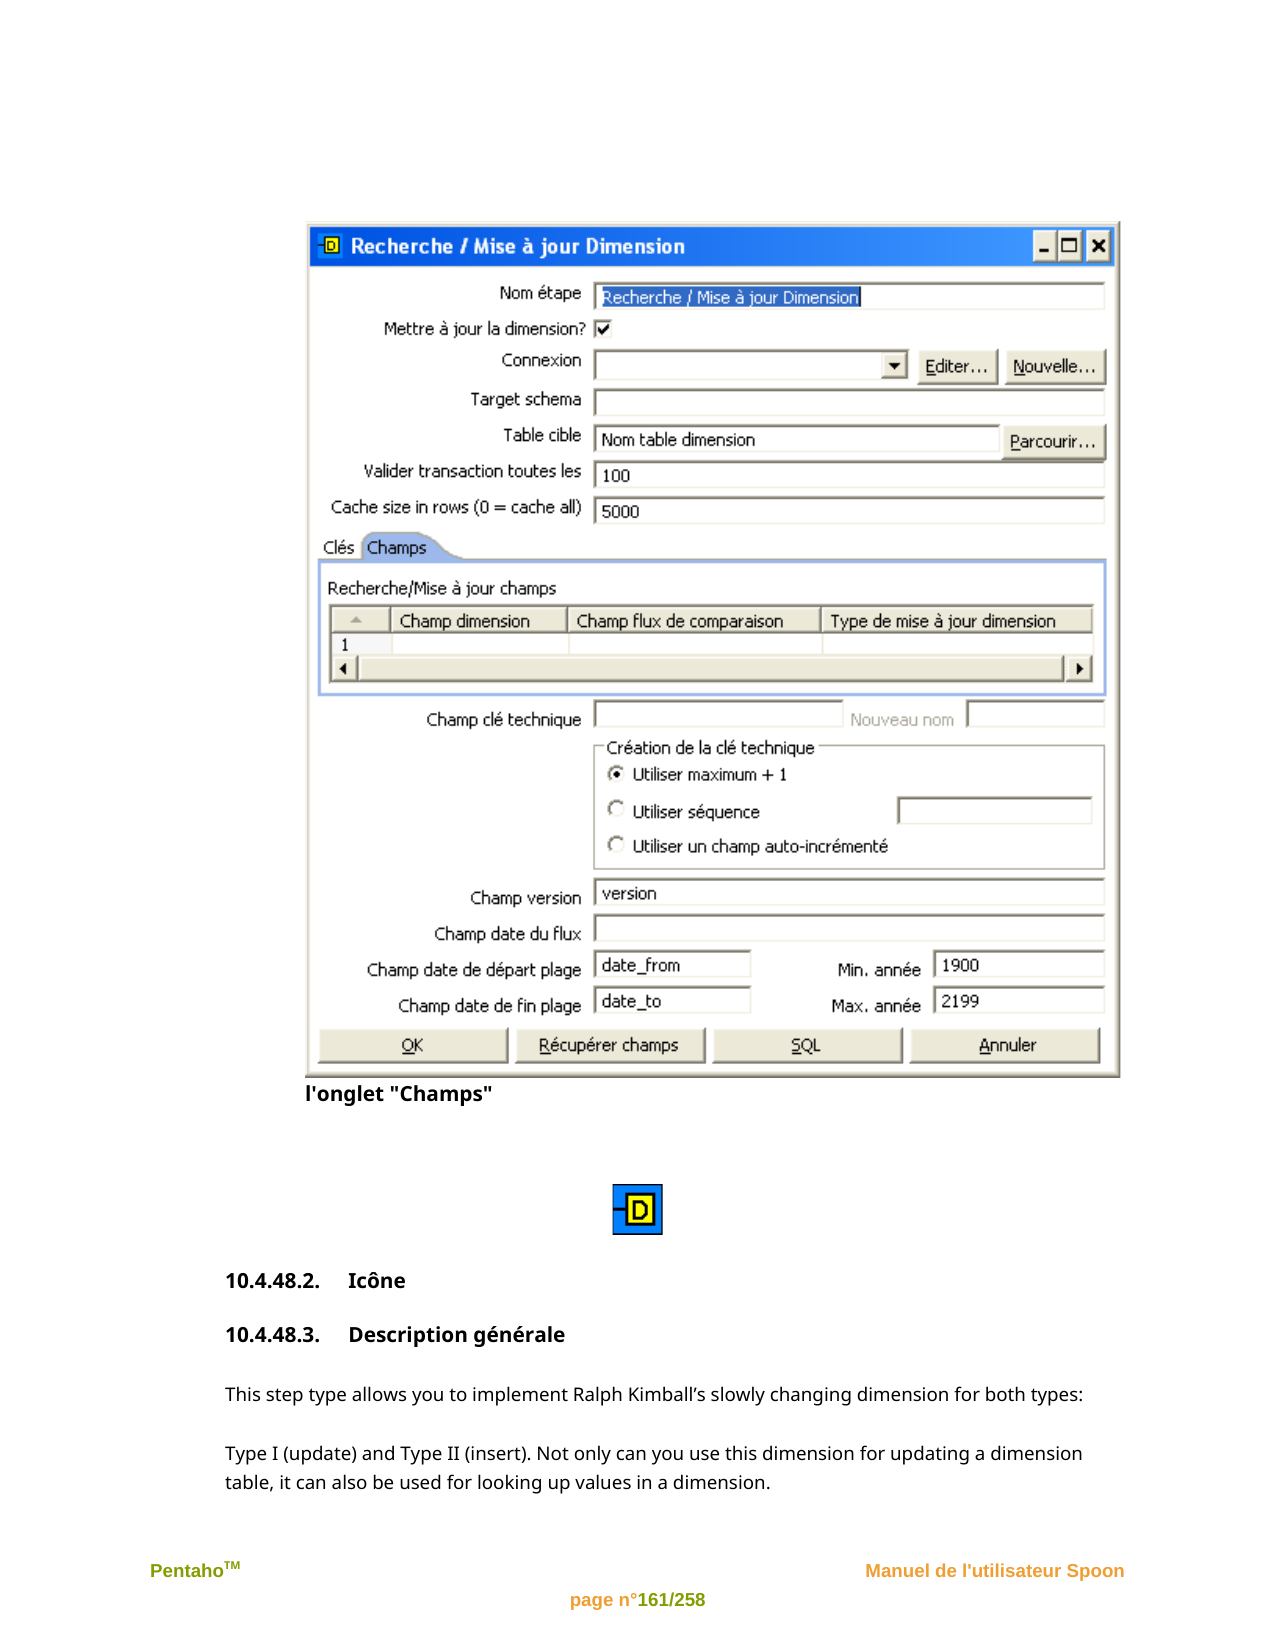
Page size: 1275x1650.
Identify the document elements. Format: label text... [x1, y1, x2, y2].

picture [612, 1184, 663, 1235]
text This step type allows you to implement Ralph Kimball’s slowly changing dimension for both types: [225, 1378, 1125, 1407]
subtitle Icône [225, 150, 1125, 1294]
text l'onglet "Champs" [305, 1078, 1045, 1107]
subtitle [230, 192, 1045, 1107]
subtitle Description générale [225, 1319, 1125, 1349]
picture [305, 221, 1121, 1078]
text Type I (update) and Type II (insert). Not only can you use this dimension for updating a dimension table, it can also be used for looking up values in a dimension. [225, 1437, 1125, 1495]
